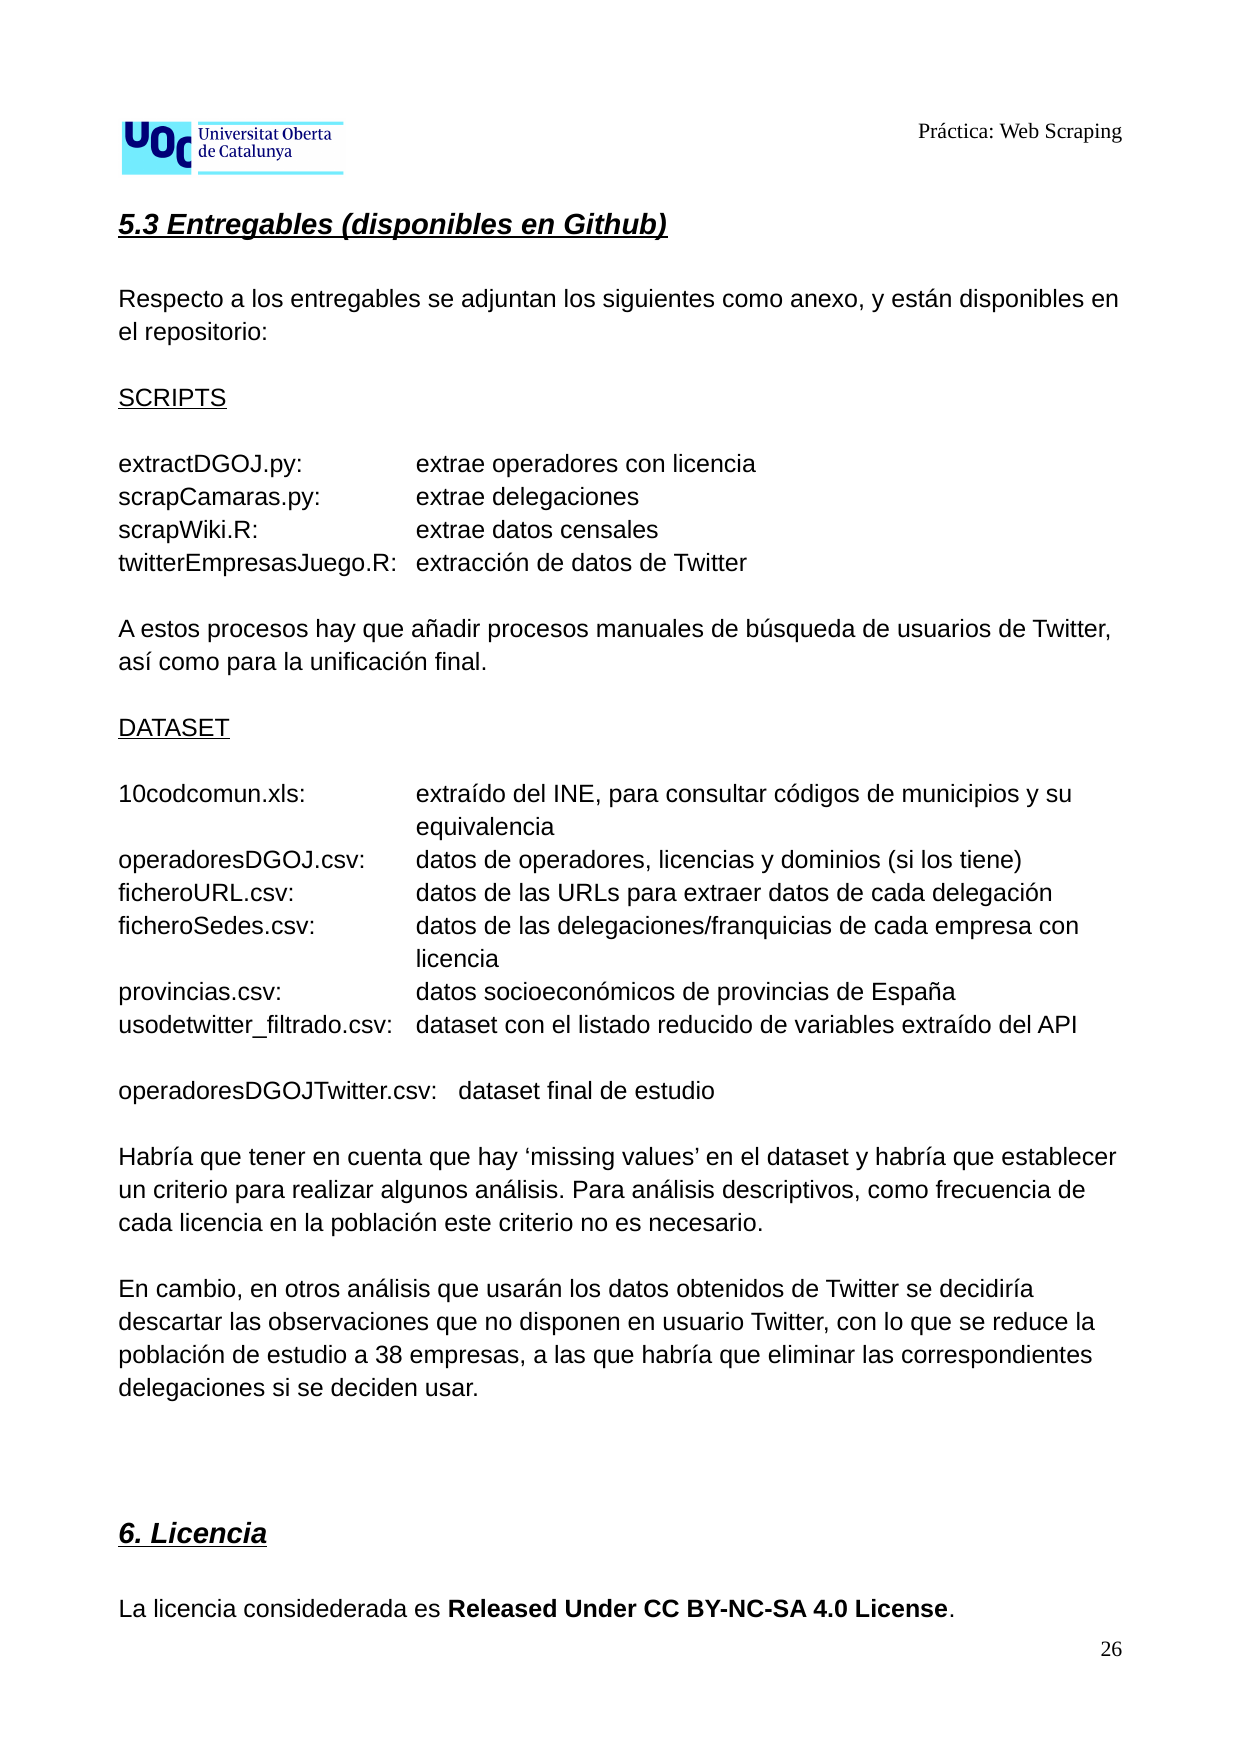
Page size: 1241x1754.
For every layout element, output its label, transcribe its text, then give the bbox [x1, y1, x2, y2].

text ficheroSedes.csv: datos de las delegaciones/franquicias de cada empresa con licencia [118, 911, 1122, 973]
text provincias.csv: datos socioeconómicos de provincias de España [118, 977, 1122, 1006]
text La licencia considederada es Released Under CC BY-NC-SA 4.0 License. [118, 1594, 1122, 1622]
text ficheroURL.csv: datos de las URLs para extraer datos de cada delegación [118, 878, 1122, 907]
text 5.3 Entregables (disponibles en Github) [118, 207, 1122, 240]
text scrapCamaras.py: extrae delegaciones [118, 482, 1122, 511]
text A estos procesos hay que añadir procesos manuales de búsqueda de usuarios de Twitter, así como para la unificación final. [118, 614, 1122, 676]
text operadoresDGOJ.csv: datos de operadores, licencias y dominios (si los tiene) [118, 845, 1122, 874]
text extractDGOJ.py: extrae operadores con licencia [118, 449, 1122, 478]
text Habría que tener en cuenta que hay ‘missing values’ en el dataset y habría que establecer un criterio para realizar algunos análisis. Para análisis descriptivos, como frecuencia de cada licencia en la población este criterio no es necesario. [118, 1142, 1122, 1237]
text Respecto a los entregables se adjuntan los siguientes como anexo, y están disponibles en el repositorio: [118, 284, 1122, 346]
text SCRIPTS [118, 383, 1122, 412]
text usodetwitter_filtrado.csv: dataset con el listado reducido de variables extraído del API [118, 1010, 1122, 1039]
text operadoresDGOJTwitter.csv: dataset final de estudio [118, 1076, 1122, 1105]
text 10codcomun.xls: extraído del INE, para consultar códigos de municipios y su equivalencia [118, 779, 1122, 841]
text DATASET [118, 713, 1122, 742]
text En cambio, en otros análisis que usarán los datos obtenidos de Twitter se decidiría descartar las observaciones que no disponen en usuario Twitter, con lo que se reduce la población de estudio a 38 empresas, a las que habría que eliminar las correspondientes delegaciones si se deciden usar. [118, 1274, 1122, 1402]
text twitterEmpresasJuego.R: extracción de datos de Twitter [118, 548, 1122, 577]
text scrapWiki.R: extrae datos censales [118, 515, 1122, 544]
text 6. Licencia [118, 1517, 1122, 1550]
